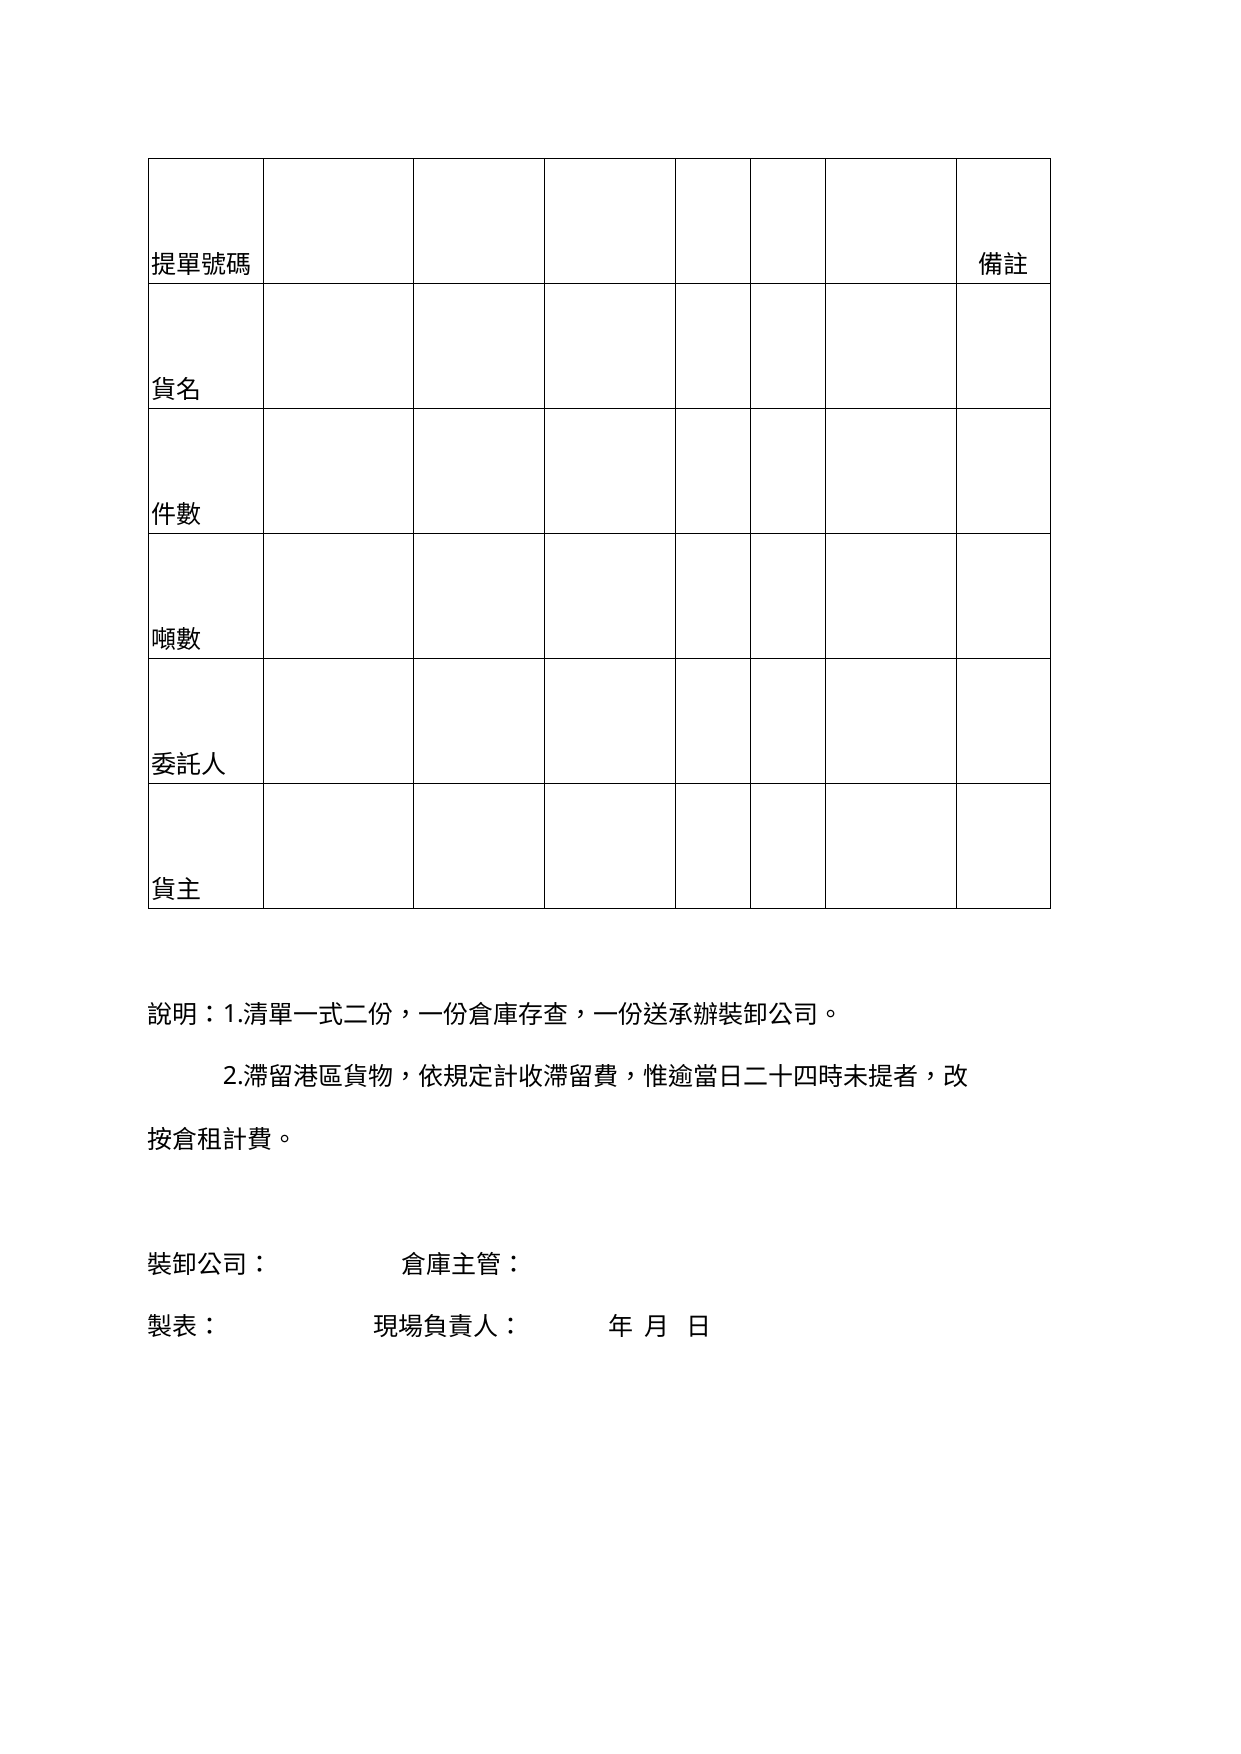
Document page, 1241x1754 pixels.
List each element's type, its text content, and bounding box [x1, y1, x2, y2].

table_cell 提單號碼 [149, 159, 263, 283]
table_cell [545, 284, 675, 408]
table_cell [264, 284, 413, 408]
table_cell [545, 784, 675, 908]
table_cell [414, 784, 544, 908]
table_cell [826, 534, 956, 658]
table_cell [264, 409, 413, 533]
table_cell 貨主 [149, 784, 263, 908]
text 製表： 現場負責人： 年 月 日 [148, 1283, 1092, 1346]
table_cell [826, 784, 956, 908]
text 裝卸公司： 倉庫主管： [148, 1221, 1092, 1283]
table_cell [676, 534, 750, 658]
table_cell [751, 159, 825, 283]
table_cell 件數 [149, 409, 263, 533]
table_cell [676, 284, 750, 408]
table_cell [751, 659, 825, 783]
table_cell [957, 659, 1050, 783]
table_cell 噸數 [149, 534, 263, 658]
table_cell [264, 659, 413, 783]
table_cell [751, 534, 825, 658]
table_cell [676, 159, 750, 283]
table_cell [414, 534, 544, 658]
table_cell [957, 784, 1050, 908]
table_cell [751, 784, 825, 908]
table_cell [545, 659, 675, 783]
table_cell [676, 409, 750, 533]
table_cell [751, 409, 825, 533]
table_cell [414, 284, 544, 408]
table_cell 委託人 [149, 659, 263, 783]
table_cell [826, 284, 956, 408]
table_cell 備註 [957, 159, 1050, 283]
table_cell [414, 159, 544, 283]
table_cell [826, 659, 956, 783]
table_cell 貨名 [149, 284, 263, 408]
table_cell [676, 659, 750, 783]
table_cell [751, 284, 825, 408]
table_cell [826, 159, 956, 283]
table_cell [264, 534, 413, 658]
text 2.滯留港區貨物，依規定計收滯留費，惟逾當日二十四時未提者，改按倉租計費。 [148, 1033, 971, 1158]
table_cell [957, 409, 1050, 533]
table_cell [545, 534, 675, 658]
table_cell [826, 409, 956, 533]
text 說明：1.清單一式二份，一份倉庫存查，一份送承辦裝卸公司。 [148, 971, 1092, 1033]
table_cell [545, 159, 675, 283]
table_cell [957, 534, 1050, 658]
table_cell [264, 159, 413, 283]
table_cell [545, 409, 675, 533]
table_cell [414, 409, 544, 533]
table_cell [676, 784, 750, 908]
table_cell [957, 284, 1050, 408]
table_cell [264, 784, 413, 908]
table_cell [414, 659, 544, 783]
